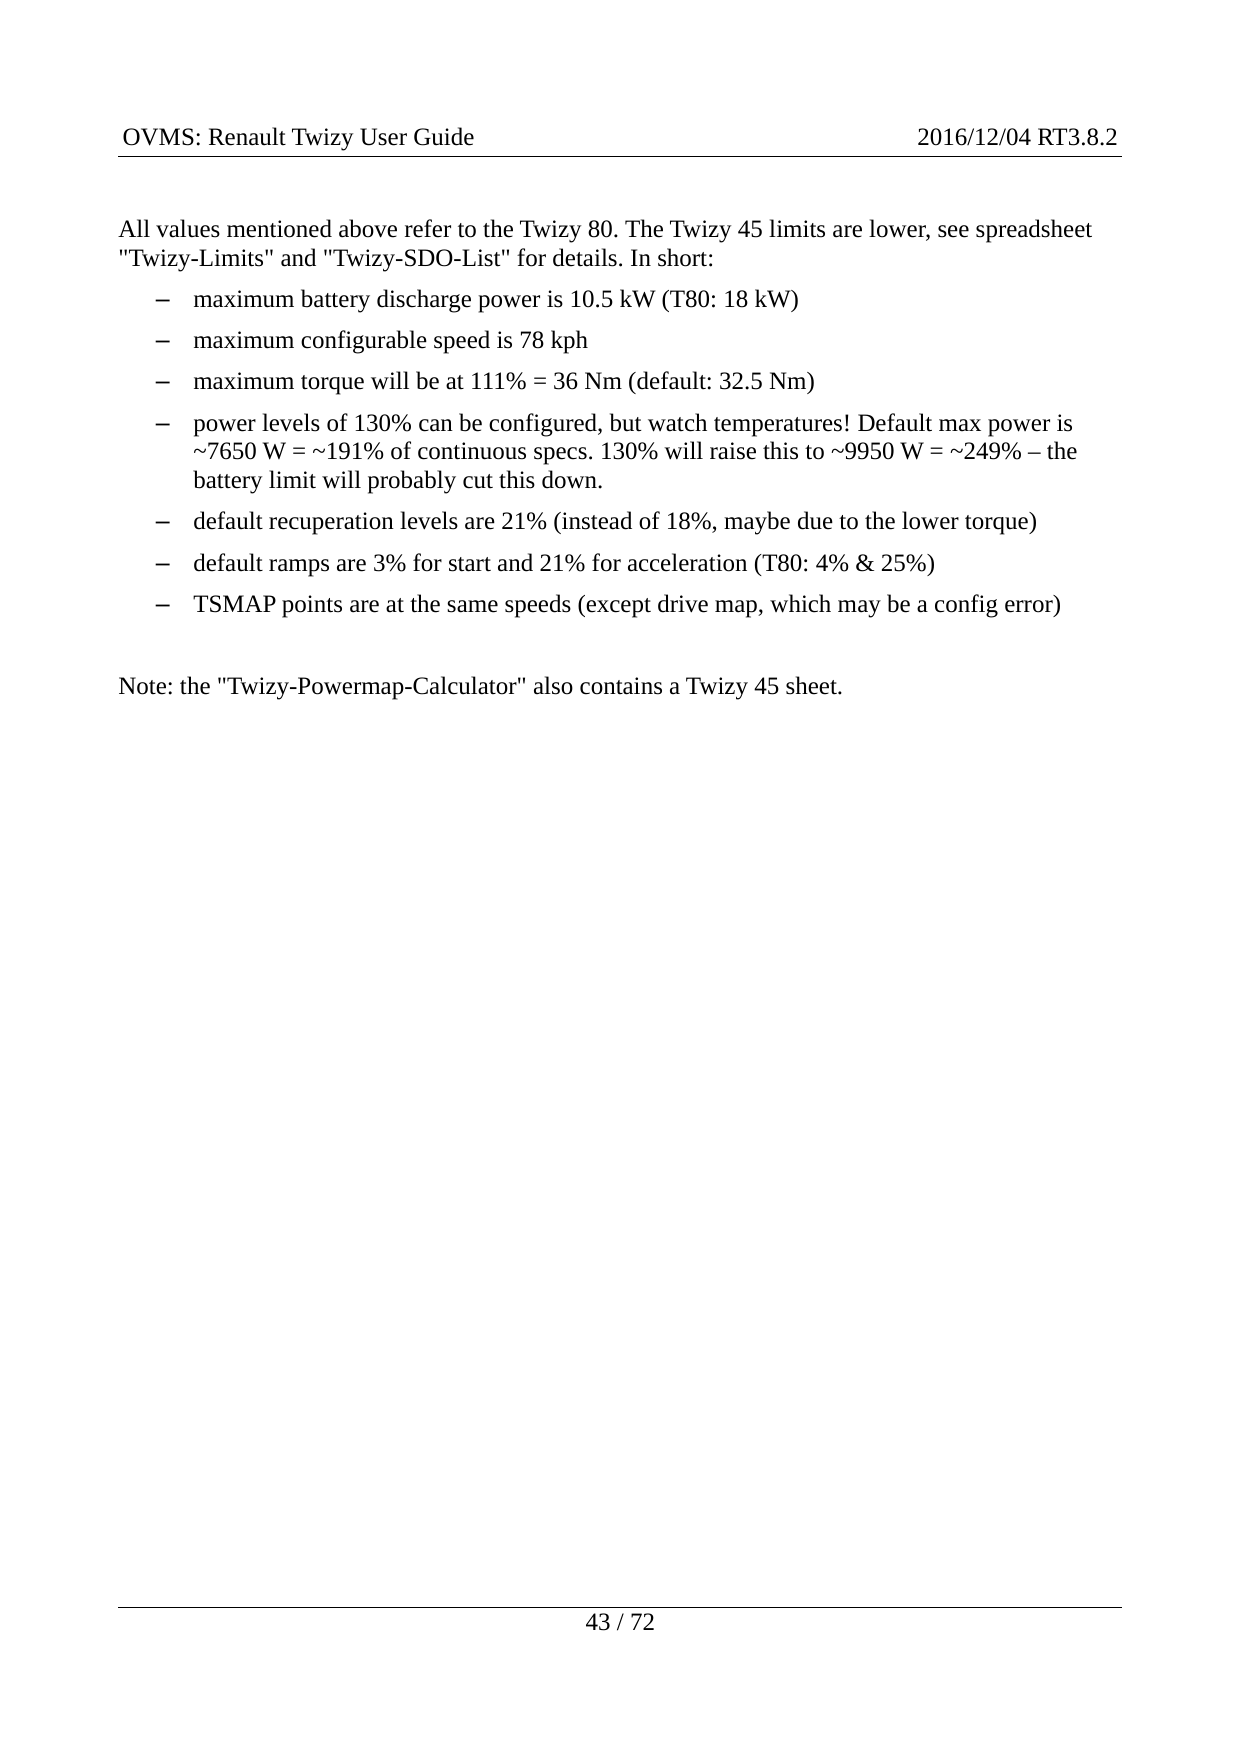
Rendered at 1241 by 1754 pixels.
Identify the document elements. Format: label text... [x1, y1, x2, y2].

list power levels of 130% can be configured, but watch temperatures! Default max power is ~7650 W = ~191% of continuous specs. 130% will raise this to ~9950 W = ~249% – the battery limit will probably cut this down. [156, 408, 1122, 494]
list default ramps are 3% for start and 21% for acceleration (T80: 4% & 25%) [156, 548, 1122, 576]
list maximum configurable speed is 78 kph [156, 325, 1122, 354]
list TSMAP points are at the same speeds (except drive map, which may be a config error) [156, 589, 1122, 618]
list maximum battery discharge power is 10.5 kW (T80: 18 kW) [156, 284, 1122, 313]
list default recuperation levels are 21% (instead of 18%, maybe due to the lower torque) [156, 506, 1122, 535]
list maximum torque will be at 111% = 36 Nm (default: 32.5 Nm) [156, 366, 1122, 395]
text Note: the "Twizy-Powermap-Calculator" also contains a Twizy 45 sheet. [118, 671, 1122, 700]
text All values mentioned above refer to the Twizy 80. The Twizy 45 limits are lower, see spreadsheet "Twizy-Limits" and "Twizy-SDO-List" for details. In short: [118, 214, 1122, 271]
